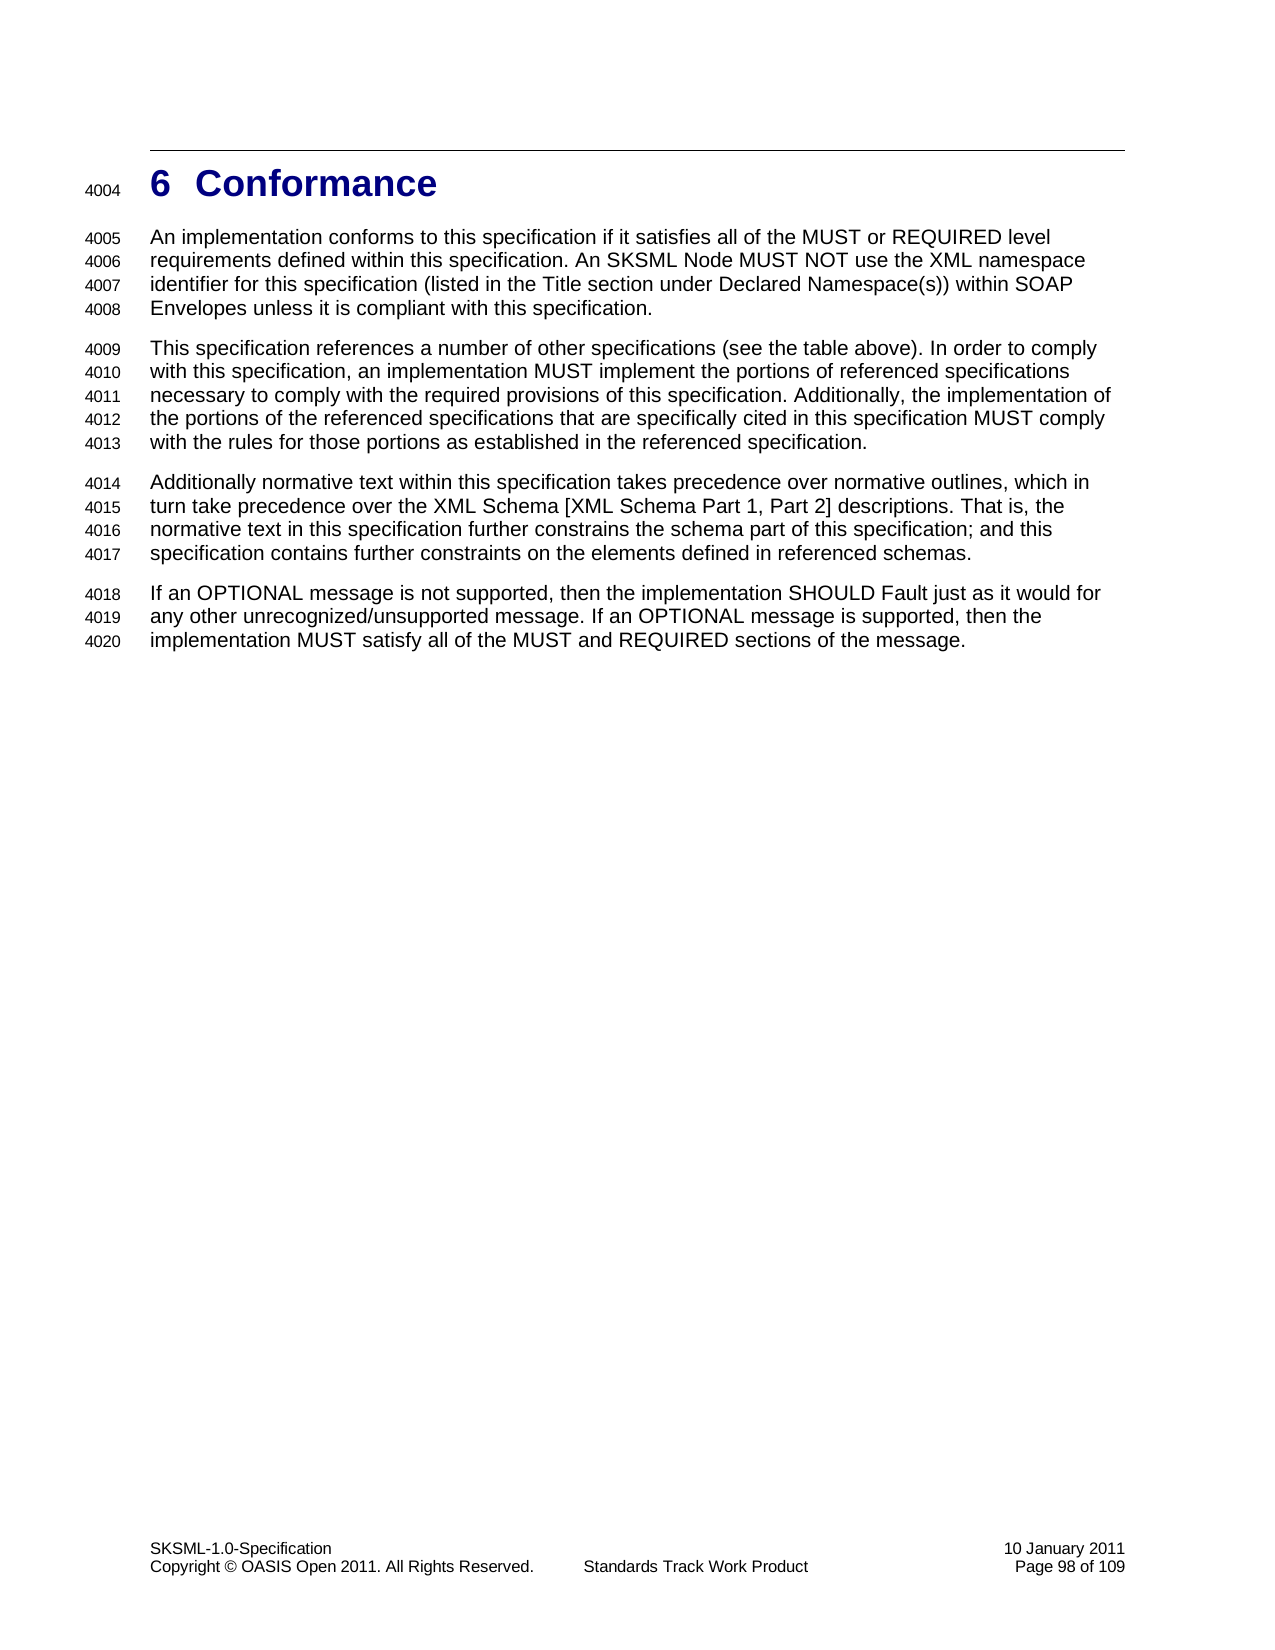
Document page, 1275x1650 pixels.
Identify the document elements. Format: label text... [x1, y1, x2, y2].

subtitle Conformance [150, 151, 1125, 204]
text If an OPTIONAL message is not supported, then the implementation SHOULD Fault just as it would for any other unrecognized/unsupported message. If an OPTIONAL message is supported, then the implementation MUST satisfy all of the MUST and REQUIRED sections of the message. [150, 581, 1125, 652]
text Additionally normative text within this specification takes precedence over normative outlines, which in turn take precedence over the XML Schema [XML Schema Part 1, Part 2] descriptions. That is, the normative text in this specification further constrains the schema part of this specification; and this specification contains further constraints on the elements defined in referenced schemas. [150, 471, 1125, 565]
text This specification references a number of other specifications (see the table above). In order to comply with this specification, an implementation MUST implement the portions of referenced specifications necessary to comply with the required provisions of this specification. Additionally, the implementation of the portions of the referenced specifications that are specifically cited in this specification MUST comply with the rules for those portions as established in the referenced specification. [150, 336, 1125, 454]
text An implementation conforms to this specification if it satisfies all of the MUST or REQUIRED level requirements defined within this specification. An SKSML Node MUST NOT use the XML namespace identifier for this specification (listed in the Title section under Declared Namespace(s)) within SOAP Envelopes unless it is compliant with this specification. [150, 225, 1125, 319]
